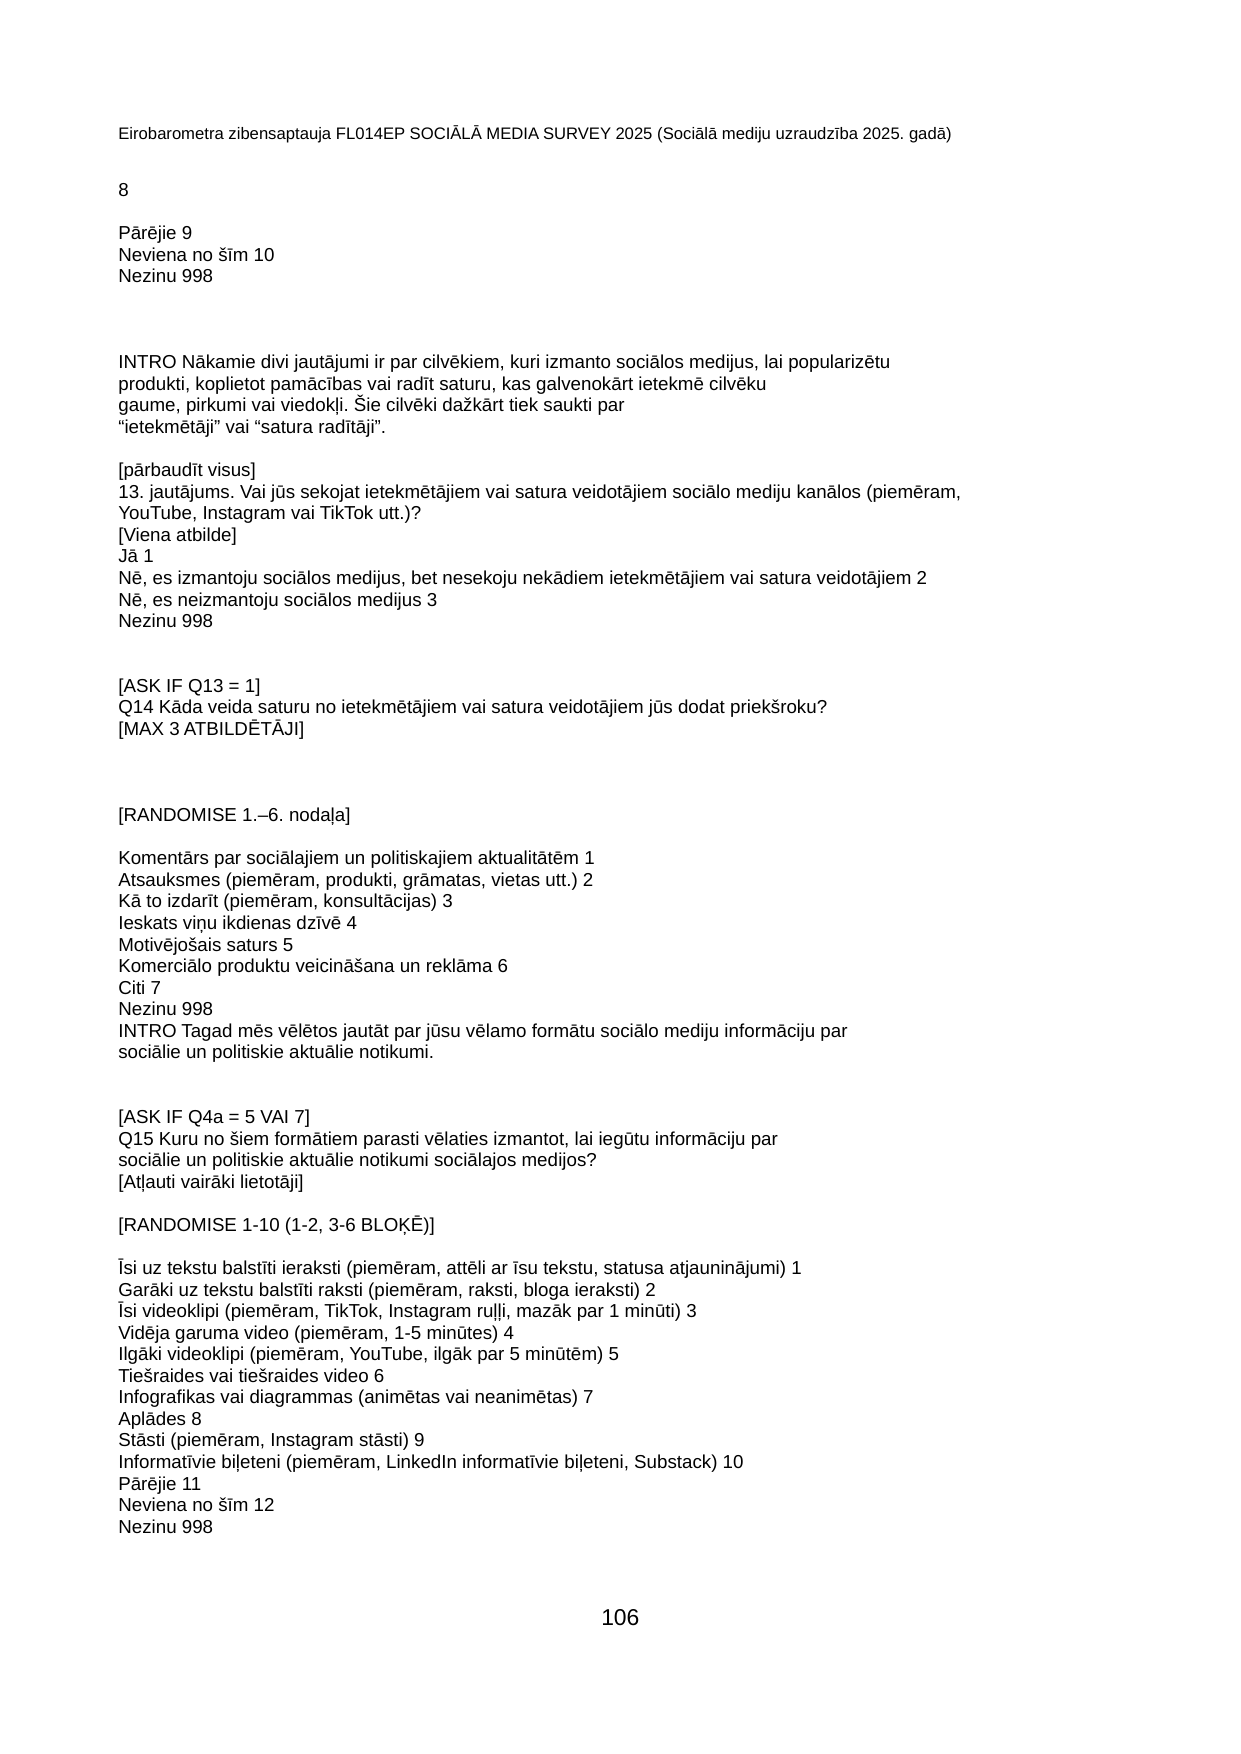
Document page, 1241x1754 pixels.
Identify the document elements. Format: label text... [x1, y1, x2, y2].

text [Viena atbilde] [118, 524, 1122, 545]
text Ilgāki videoklipi (piemēram, YouTube, ilgāk par 5 minūtēm) 5 [118, 1343, 1122, 1364]
text gaume, pirkumi vai viedokļi. Šie cilvēki dažkārt tiek saukti par [118, 394, 1122, 416]
text YouTube, Instagram vai TikTok utt.)? [118, 502, 1122, 524]
text Pārējie 11 [118, 1472, 1122, 1494]
text Nē, es izmantoju sociālos medijus, bet nesekoju nekādiem ietekmētājiem vai satura veidotājiem 2 [118, 567, 1122, 588]
text [RANDOMISE 1.–6. nodaļa] [118, 804, 1122, 826]
text Vidēja garuma video (piemēram, 1-5 minūtes) 4 [118, 1321, 1122, 1343]
text 13. jautājums. Vai jūs sekojat ietekmētājiem vai satura veidotājiem sociālo mediju kanālos (piemēram, [118, 481, 1122, 502]
text Tiešraides vai tiešraides video 6 [118, 1364, 1122, 1386]
text INTRO Tagad mēs vēlētos jautāt par jūsu vēlamo formātu sociālo mediju informāciju par [118, 1019, 1122, 1041]
text Neviena no šīm 12 [118, 1494, 1122, 1516]
text “ietekmētāji” vai “satura radītāji”. [118, 416, 1122, 437]
text Q15 Kuru no šiem formātiem parasti vēlaties izmantot, lai iegūtu informāciju par [118, 1127, 1122, 1149]
text Īsi videoklipi (piemēram, TikTok, Instagram ruļļi, mazāk par 1 minūti) 3 [118, 1300, 1122, 1321]
text Infografikas vai diagrammas (animētas vai neanimētas) 7 [118, 1386, 1122, 1408]
text INTRO Nākamie divi jautājumi ir par cilvēkiem, kuri izmanto sociālos medijus, lai popularizētu [118, 351, 1122, 373]
text 8 [118, 179, 1122, 200]
text [MAX 3 ATBILDĒTĀJI] [118, 718, 1122, 739]
text [pārbaudīt visus] [118, 459, 1122, 481]
text Ieskats viņu ikdienas dzīvē 4 [118, 912, 1122, 933]
text Atsauksmes (piemēram, produkti, grāmatas, vietas utt.) 2 [118, 869, 1122, 890]
text Garāki uz tekstu balstīti raksti (piemēram, raksti, bloga ieraksti) 2 [118, 1278, 1122, 1300]
text [ASK IF Q4a = 5 VAI 7] [118, 1106, 1122, 1127]
text [Atļauti vairāki lietotāji] [118, 1171, 1122, 1192]
text Informatīvie biļeteni (piemēram, LinkedIn informatīvie biļeteni, Substack) 10 [118, 1451, 1122, 1472]
text [RANDOMISE 1-10 (1-2, 3-6 BLOĶĒ)] [118, 1214, 1122, 1235]
text sociālie un politiskie aktuālie notikumi. [118, 1041, 1122, 1063]
text Nezinu 998 [118, 610, 1122, 631]
text produkti, koplietot pamācības vai radīt saturu, kas galvenokārt ietekmē cilvēku [118, 373, 1122, 394]
text Nezinu 998 [118, 265, 1122, 286]
text Neviena no šīm 10 [118, 243, 1122, 265]
text Komerciālo produktu veicināšana un reklāma 6 [118, 955, 1122, 976]
text Motivējošais saturs 5 [118, 933, 1122, 955]
text Īsi uz tekstu balstīti ieraksti (piemēram, attēli ar īsu tekstu, statusa atjauninājumi) 1 [118, 1257, 1122, 1278]
text Jā 1 [118, 545, 1122, 567]
text Q14 Kāda veida saturu no ietekmētājiem vai satura veidotājiem jūs dodat priekšroku? [118, 696, 1122, 718]
text Nezinu 998 [118, 1516, 1122, 1537]
text Aplādes 8 [118, 1408, 1122, 1429]
text Stāsti (piemēram, Instagram stāsti) 9 [118, 1429, 1122, 1451]
text Citi 7 [118, 976, 1122, 998]
text Nezinu 998 [118, 998, 1122, 1019]
text Komentārs par sociālajiem un politiskajiem aktualitātēm 1 [118, 847, 1122, 869]
text sociālie un politiskie aktuālie notikumi sociālajos medijos? [118, 1149, 1122, 1171]
text [ASK IF Q13 = 1] [118, 674, 1122, 696]
text Nē, es neizmantoju sociālos medijus 3 [118, 588, 1122, 610]
text Kā to izdarīt (piemēram, konsultācijas) 3 [118, 890, 1122, 912]
text Pārējie 9 [118, 222, 1122, 243]
